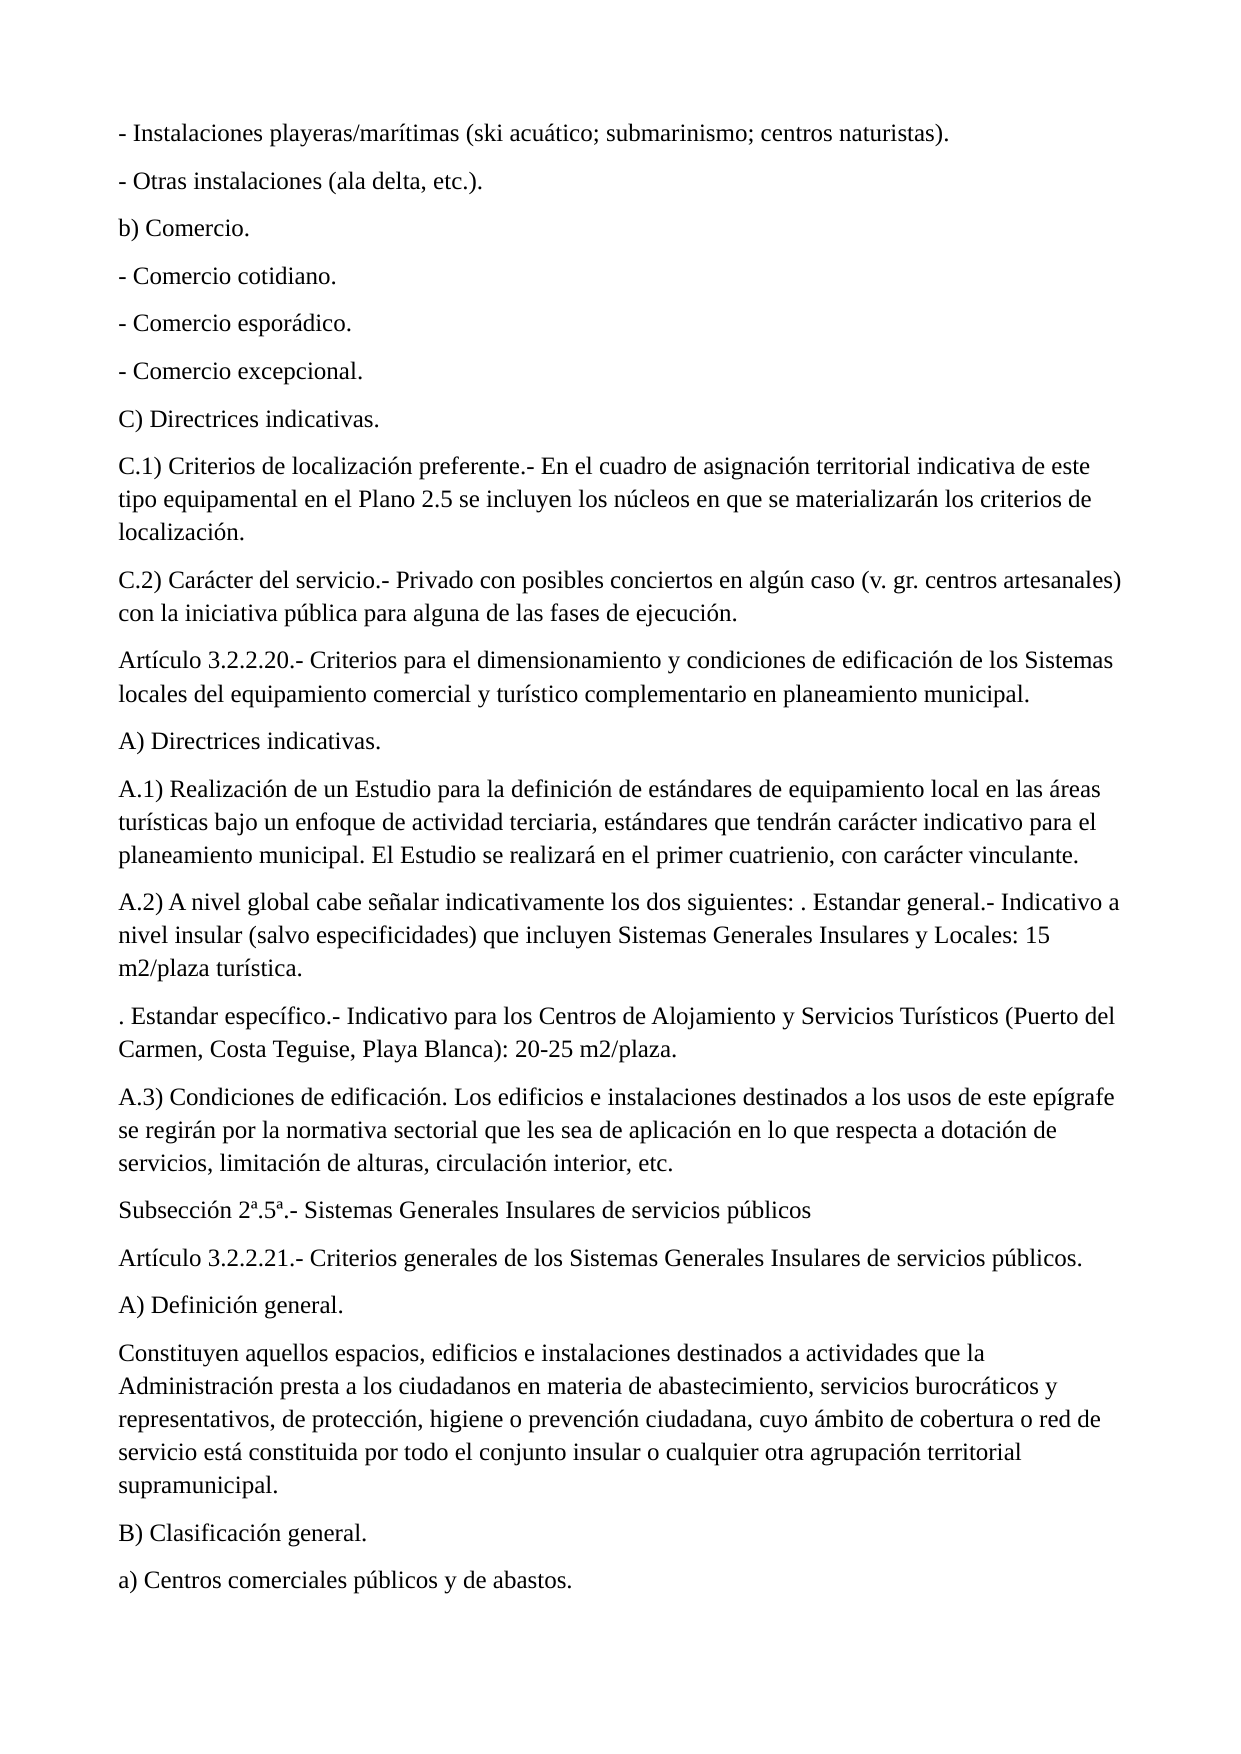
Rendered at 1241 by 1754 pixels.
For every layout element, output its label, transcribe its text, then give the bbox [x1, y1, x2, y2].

text Subsección 2ª.5ª.- Sistemas Generales Insulares de servicios públicos [118, 1195, 1122, 1224]
text - Comercio excepcional. [118, 356, 1122, 385]
text A.1) Realización de un Estudio para la definición de estándares de equipamiento local en las áreas turísticas bajo un enfoque de actividad terciaria, estándares que tendrán carácter indicativo para el planeamiento municipal. El Estudio se realizará en el primer cuatrienio, con carácter vinculante. [118, 774, 1122, 869]
text - Instalaciones playeras/marítimas (ski acuático; submarinismo; centros naturistas). [118, 118, 1122, 147]
text b) Comercio. [118, 213, 1122, 242]
text . Estandar específico.- Indicativo para los Centros de Alojamiento y Servicios Turísticos (Puerto del Carmen, Costa Teguise, Playa Blanca): 20-25 m2/plaza. [118, 1001, 1122, 1063]
text A.2) A nivel global cabe señalar indicativamente los dos siguientes: . Estandar general.- Indicativo a nivel insular (salvo especificidades) que incluyen Sistemas Generales Insulares y Locales: 15 m2/plaza turística. [118, 887, 1122, 982]
text - Otras instalaciones (ala delta, etc.). [118, 166, 1122, 194]
text C.2) Carácter del servicio.- Privado con posibles conciertos en algún caso (v. gr. centros artesanales) con la iniciativa pública para alguna de las fases de ejecución. [118, 565, 1122, 627]
text B) Clasificación general. [118, 1518, 1122, 1547]
text Artículo 3.2.2.21.- Criterios generales de los Sistemas Generales Insulares de servicios públicos. [118, 1243, 1122, 1272]
text Constituyen aquellos espacios, edificios e instalaciones destinados a actividades que la Administración presta a los ciudadanos en materia de abastecimiento, servicios burocráticos y representativos, de protección, higiene o prevención ciudadana, cuyo ámbito de cobertura o red de servicio está constituida por todo el conjunto insular o cualquier otra agrupación territorial supramunicipal. [118, 1338, 1122, 1499]
text C) Directrices indicativas. [118, 404, 1122, 432]
text Artículo 3.2.2.20.- Criterios para el dimensionamiento y condiciones de edificación de los Sistemas locales del equipamiento comercial y turístico complementario en planeamiento municipal. [118, 646, 1122, 707]
text A) Definición general. [118, 1291, 1122, 1319]
text a) Centros comerciales públicos y de abastos. [118, 1566, 1122, 1594]
text A) Directrices indicativas. [118, 726, 1122, 755]
text - Comercio cotidiano. [118, 261, 1122, 290]
text A.3) Condiciones de edificación. Los edificios e instalaciones destinados a los usos de este epígrafe se regirán por la normativa sectorial que les sea de aplicación en lo que respecta a dotación de servicios, limitación de alturas, circulación interior, etc. [118, 1082, 1122, 1177]
text - Comercio esporádico. [118, 308, 1122, 337]
text C.1) Criterios de localización preferente.- En el cuadro de asignación territorial indicativa de este tipo equipamental en el Plano 2.5 se incluyen los núcleos en que se materializarán los criterios de localización. [118, 451, 1122, 546]
